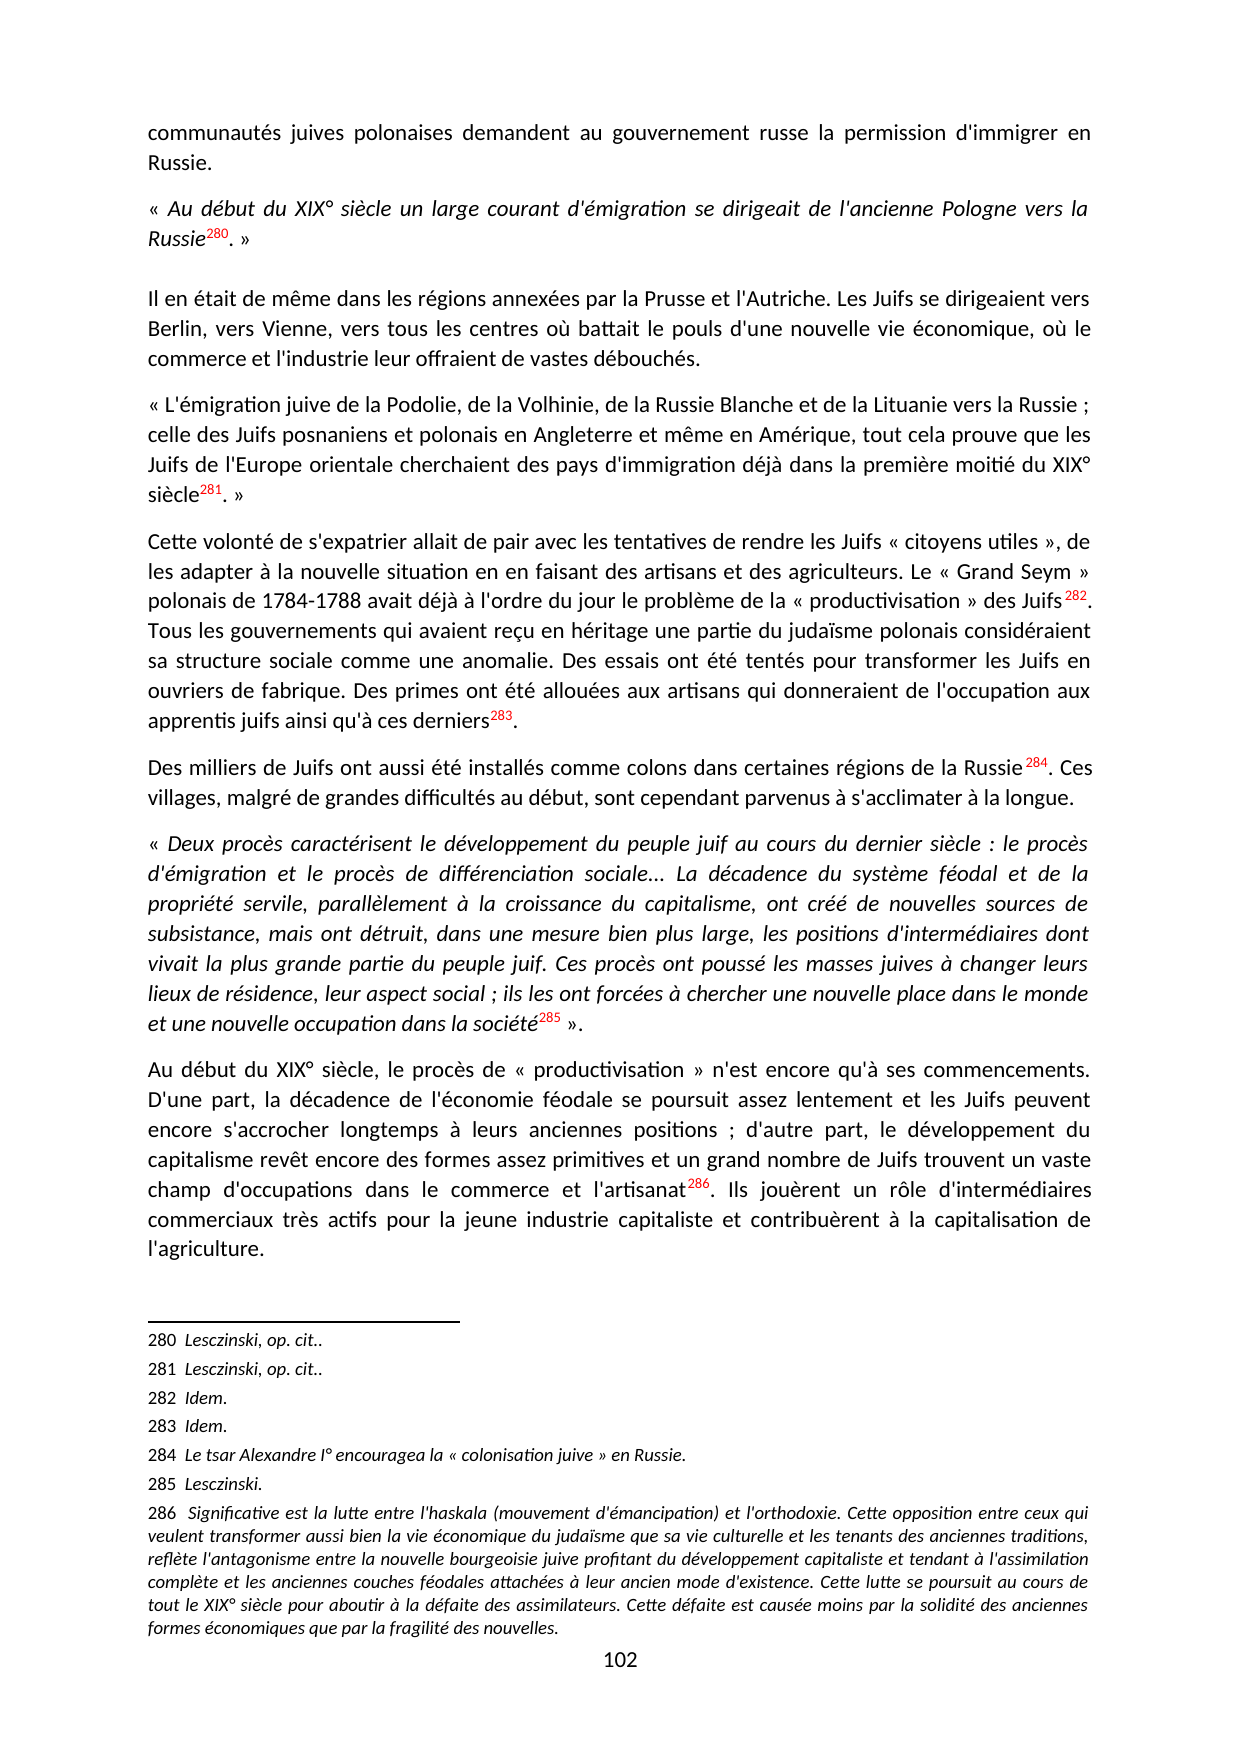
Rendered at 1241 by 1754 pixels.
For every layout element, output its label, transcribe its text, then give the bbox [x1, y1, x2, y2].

text Lesczinski, op. cit.. [148, 1357, 1093, 1380]
text Le tsar Alexandre I° encouragea la « colonisation juive » en Russie. [148, 1443, 1093, 1466]
text Significative est la lutte entre l'haskala (mouvement d'émancipation) et l'orthodoxie. Cette opposition entre ceux qui veulent transformer aussi bien la vie économique du judaïsme que sa vie culturelle et les tenants des anciennes traditions, reflète l'antagonisme entre la nouvelle bourgeoisie juive profitant du développement capitaliste et tendant à l'assimilation complète et les anciennes couches féodales attachées à leur ancien mode d'existence. Cette lutte se poursuit au cours de tout le XIX° siècle pour aboutir à la défaite des assimilateurs. Cette défaite est causée moins par la solidité des anciennes formes économiques que par la fragilité des nouvelles. [148, 1501, 1093, 1639]
text « Au début du XIX° siècle un large courant d'émigration se dirigeait de l'ancienne Pologne vers la Russie. » [148, 194, 1093, 252]
text Idem. [148, 1386, 1093, 1409]
text Il en était de même dans les régions annexées par la Prusse et l'Autriche. Les Juifs se dirigeaient vers Berlin, vers Vienne, vers tous les centres où battait le pouls d'une nouvelle vie économique, où le commerce et l'industrie leur offraient de vastes débouchés. [148, 284, 1093, 372]
text Au début du XIX° siècle, le procès de « productivisation » n'est encore qu'à ses commencements. D'une part, la décadence de l'économie féodale se poursuit assez lentement et les Juifs peuvent encore s'accrocher longtemps à leurs anciennes positions ; d'autre part, le développement du capitalisme revêt encore des formes assez primitives et un grand nombre de Juifs trouvent un vaste champ d'occupations dans le commerce et l'artisanat. Ils jouèrent un rôle d'intermédiaires commerciaux très actifs pour la jeune industrie capitaliste et contribuèrent à la capitalisation de l'agriculture. [148, 1055, 1093, 1263]
text « L'émigration juive de la Podolie, de la Volhinie, de la Russie Blanche et de la Lituanie vers la Russie ; celle des Juifs posnaniens et polonais en Angleterre et même en Amérique, tout cela prouve que les Juifs de l'Europe orientale cherchaient des pays d'immigration déjà dans la première moitié du XIX° siècle. » [148, 391, 1093, 508]
text Cette volonté de s'expatrier allait de pair avec les tentatives de rendre les Juifs « citoyens utiles », de les adapter à la nouvelle situation en en faisant des artisans et des agriculteurs. Le « Grand Seym » polonais de 1784-1788 avait déjà à l'ordre du jour le problème de la « productivisation » des Juifs. Tous les gouvernements qui avaient reçu en héritage une partie du judaïsme polonais considéraient sa structure sociale comme une anomalie. Des essais ont été tentés pour transformer les Juifs en ouvriers de fabrique. Des primes ont été allouées aux artisans qui donneraient de l'occupation aux apprentis juifs ainsi qu'à ces derniers. [148, 527, 1093, 734]
text Idem. [148, 1415, 1093, 1438]
text communautés juives polonaises demandent au gouvernement russe la permission d'immigrer en Russie. [148, 118, 1093, 176]
text « Deux procès caractérisent le développement du peuple juif au cours du dernier siècle : le procès d'émigration et le procès de différenciation sociale... La décadence du système féodal et de la propriété servile, parallèlement à la croissance du capitalisme, ont créé de nouvelles sources de subsistance, mais ont détruit, dans une mesure bien plus large, les positions d'intermédiaires dont vivait la plus grande partie du peuple juif. Ces procès ont poussé les masses juives à changer leurs lieux de résidence, leur aspect social ; ils les ont forcées à chercher une nouvelle place dans le monde et une nouvelle occupation dans la société ». [148, 829, 1093, 1037]
text Des milliers de Juifs ont aussi été installés comme colons dans certaines régions de la Russie. Ces villages, malgré de grandes difficultés au début, sont cependant parvenus à s'acclimater à la longue. [148, 753, 1093, 811]
text Lesczinski. [148, 1472, 1093, 1495]
text Lesczinski, op. cit.. [148, 1328, 1093, 1351]
